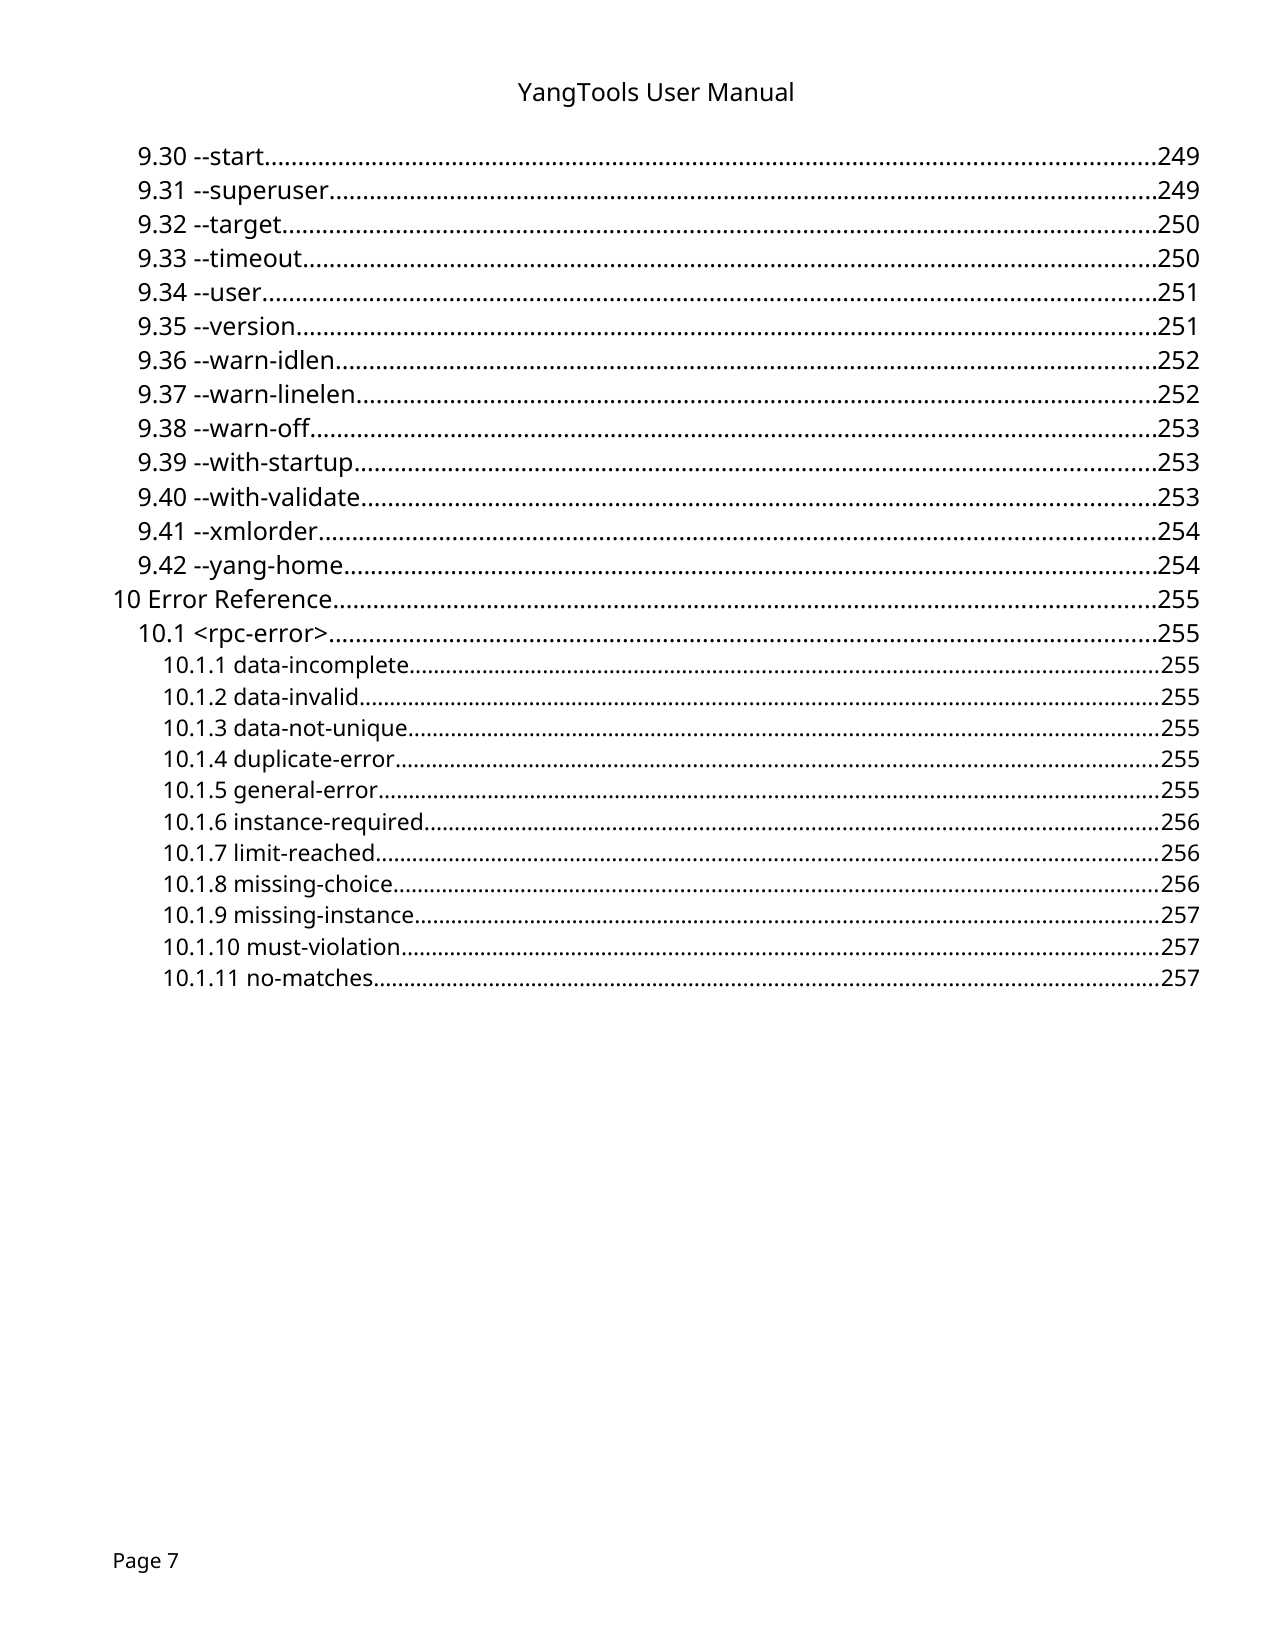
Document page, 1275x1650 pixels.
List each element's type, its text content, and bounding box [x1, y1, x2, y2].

text 10.1.3 data-not-unique 255 [162, 712, 1200, 743]
text 9.38 --warn-off 253 [137, 411, 1200, 445]
text 10.1 <rpc-error> 255 [137, 615, 1200, 649]
text 10.1.1 data-incomplete 255 [162, 649, 1200, 681]
text 10.1.10 must-violation 257 [162, 931, 1200, 962]
text 10.1.6 instance-required 256 [162, 806, 1200, 837]
text 9.32 --target 250 [137, 207, 1200, 241]
text 9.34 --user 251 [137, 275, 1200, 309]
text 10.1.2 data-invalid 255 [162, 681, 1200, 712]
text 9.36 --warn-idlen 252 [137, 343, 1200, 377]
text 9.40 --with-validate 253 [137, 479, 1200, 513]
text 9.35 --version 251 [137, 309, 1200, 343]
text 10.1.8 missing-choice 256 [162, 868, 1200, 899]
text 9.42 --yang-home 254 [137, 547, 1200, 581]
text 10.1.9 missing-instance 257 [162, 899, 1200, 931]
text 10.1.11 no-matches 257 [162, 962, 1200, 993]
text 10.1.5 general-error 255 [162, 774, 1200, 806]
text 9.41 --xmlorder 254 [137, 513, 1200, 547]
text 10.1.4 duplicate-error 255 [162, 743, 1200, 774]
text 9.37 --warn-linelen 252 [137, 377, 1200, 411]
text 9.39 --with-startup 253 [137, 445, 1200, 479]
text 10.1.7 limit-reached 256 [162, 837, 1200, 868]
text 10 Error Reference 255 [112, 581, 1200, 615]
text 9.30 --start 249 [137, 138, 1200, 173]
text 9.33 --timeout 250 [137, 241, 1200, 275]
text 9.31 --superuser 249 [137, 173, 1200, 207]
